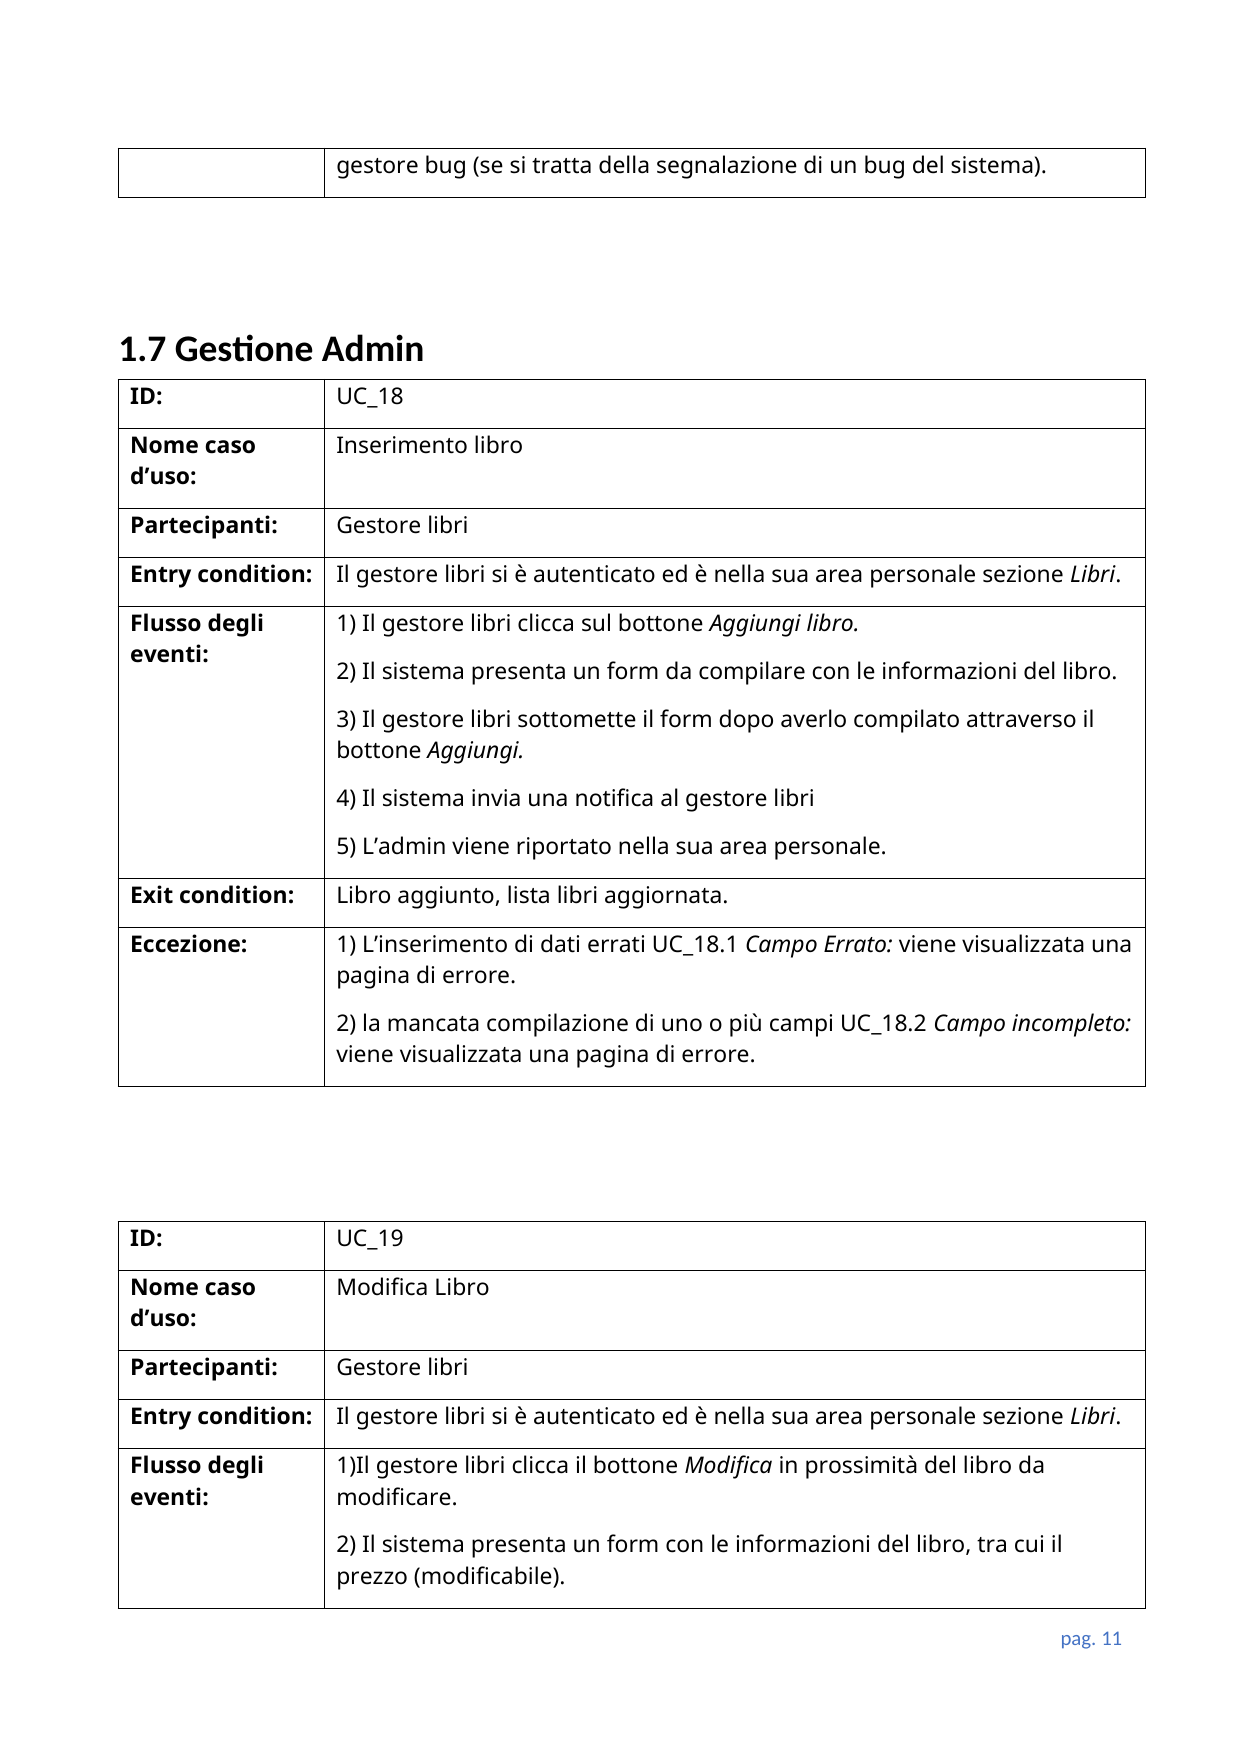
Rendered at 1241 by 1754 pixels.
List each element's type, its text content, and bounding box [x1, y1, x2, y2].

table_cell Gestore libri [325, 509, 1145, 557]
table_cell Flusso degli eventi: [119, 1449, 324, 1607]
table_header UC_19 [325, 1222, 1145, 1270]
table_cell Gestore libri [325, 1351, 1145, 1399]
table_cell Partecipanti: [119, 1351, 324, 1399]
table_cell Entry condition: [119, 1400, 324, 1448]
table_cell Nome caso d’uso: [119, 1271, 324, 1350]
table_cell 1) L’inserimento di dati errati UC_18.1 Campo Errato: viene visualizzata una pagina di errore. 2) la mancata compilazione di uno o più campi UC_18.2 Campo incompleto: viene visualizzata una pagina di errore. [325, 928, 1145, 1086]
table_cell 1) Il gestore libri clicca sul bottone Aggiungi libro. 2) Il sistema presenta un form da compilare con le informazioni del libro. 3) Il gestore libri sottomette il form dopo averlo compilato attraverso il bottone Aggiungi. 4) Il sistema invia una notifica al gestore libri 5) L’admin viene riportato nella sua area personale. [325, 607, 1145, 878]
table_cell gestore bug (se si tratta della segnalazione di un bug del sistema). [325, 149, 1145, 197]
table_header ID: [119, 1222, 324, 1270]
table_header ID: [119, 380, 324, 428]
table_cell Libro aggiunto, lista libri aggiornata. [325, 879, 1145, 927]
table_cell Inserimento libro [325, 429, 1145, 508]
table_cell [119, 149, 324, 197]
table_header UC_18 [325, 380, 1145, 428]
table_cell Partecipanti: [119, 509, 324, 557]
table_cell Il gestore libri si è autenticato ed è nella sua area personale sezione Libri. [325, 558, 1145, 606]
table_cell Modifica Libro [325, 1271, 1145, 1350]
table_cell Il gestore libri si è autenticato ed è nella sua area personale sezione Libri. [325, 1400, 1145, 1448]
table_cell Exit condition: [119, 879, 324, 927]
table_cell Eccezione: [119, 928, 324, 1086]
table_cell 1)Il gestore libri clicca il bottone Modifica in prossimità del libro da modificare. 2) Il sistema presenta un form con le informazioni del libro, tra cui il prezzo (modificabile). [325, 1449, 1145, 1607]
subtitle 1.7 Gestione Admin [118, 324, 1122, 370]
table_cell Nome caso d’uso: [119, 429, 324, 508]
table_cell Flusso degli eventi: [119, 607, 324, 878]
table_cell Entry condition: [119, 558, 324, 606]
